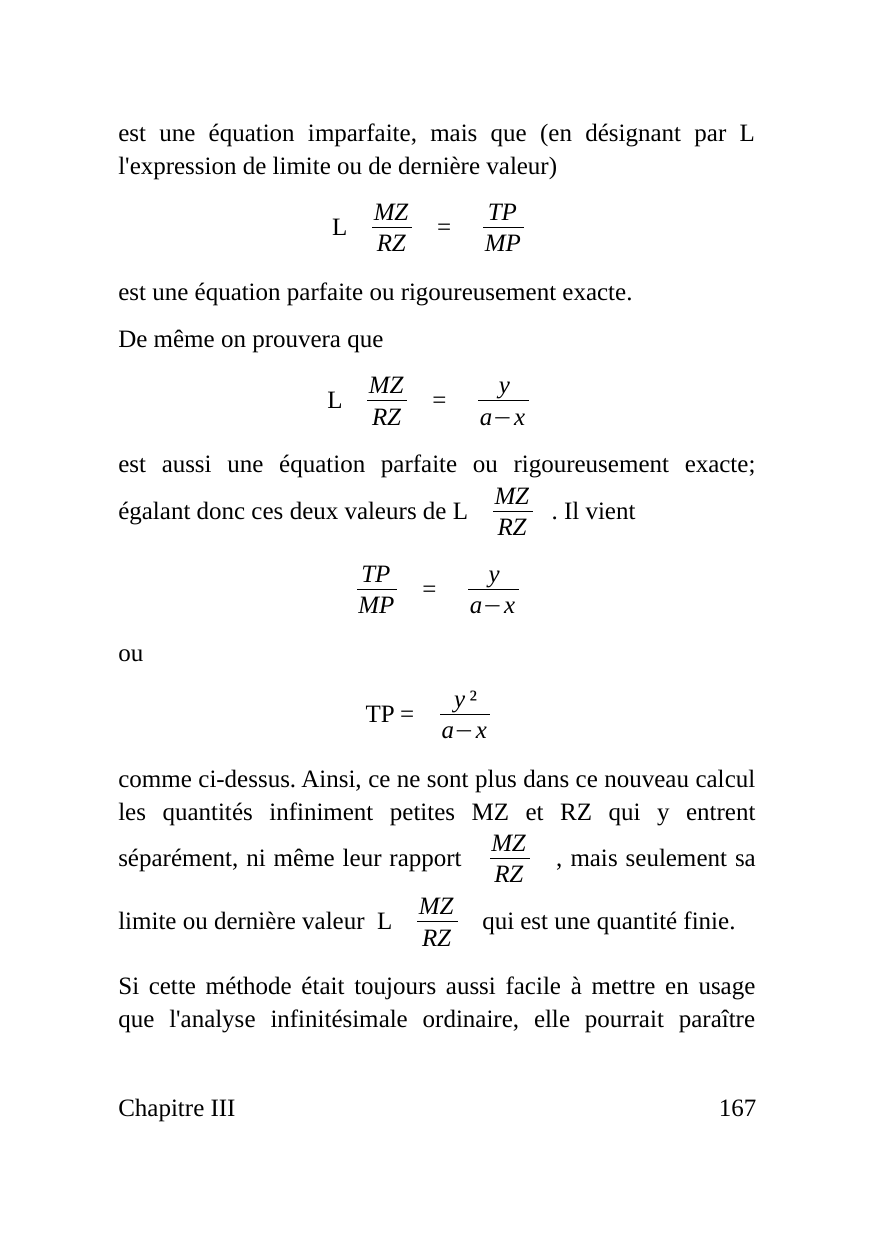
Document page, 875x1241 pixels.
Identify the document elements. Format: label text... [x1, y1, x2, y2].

text L = [118, 372, 756, 431]
text ou [118, 638, 756, 667]
text Si cette méthode était toujours aussi facile à mettre en usage que l'analyse infinitésimale ordinaire, elle pourrait paraître [118, 971, 756, 1032]
text est une équation imparfaite, mais que (en désignant par L l'expression de limite ou de dernière valeur) [118, 118, 756, 180]
text = [118, 560, 756, 619]
text comme ci-dessus. Ainsi, ce ne sont plus dans ce nouveau calcul les quantités infiniment petites MZ et RZ qui y entrent séparément, ni même leur rapport , mais seulement sa limite ou dernière valeur L qui est une quantité finie. [118, 764, 756, 952]
text est aussi une équation parfaite ou rigoureusement exacte; égalant donc ces deux valeurs de L . Il vient [118, 449, 756, 542]
text TP = [118, 686, 756, 745]
text est une équation parfaite ou rigoureusement exacte. [118, 277, 756, 305]
text L = [118, 199, 756, 258]
text De même on prouvera que [118, 324, 756, 353]
